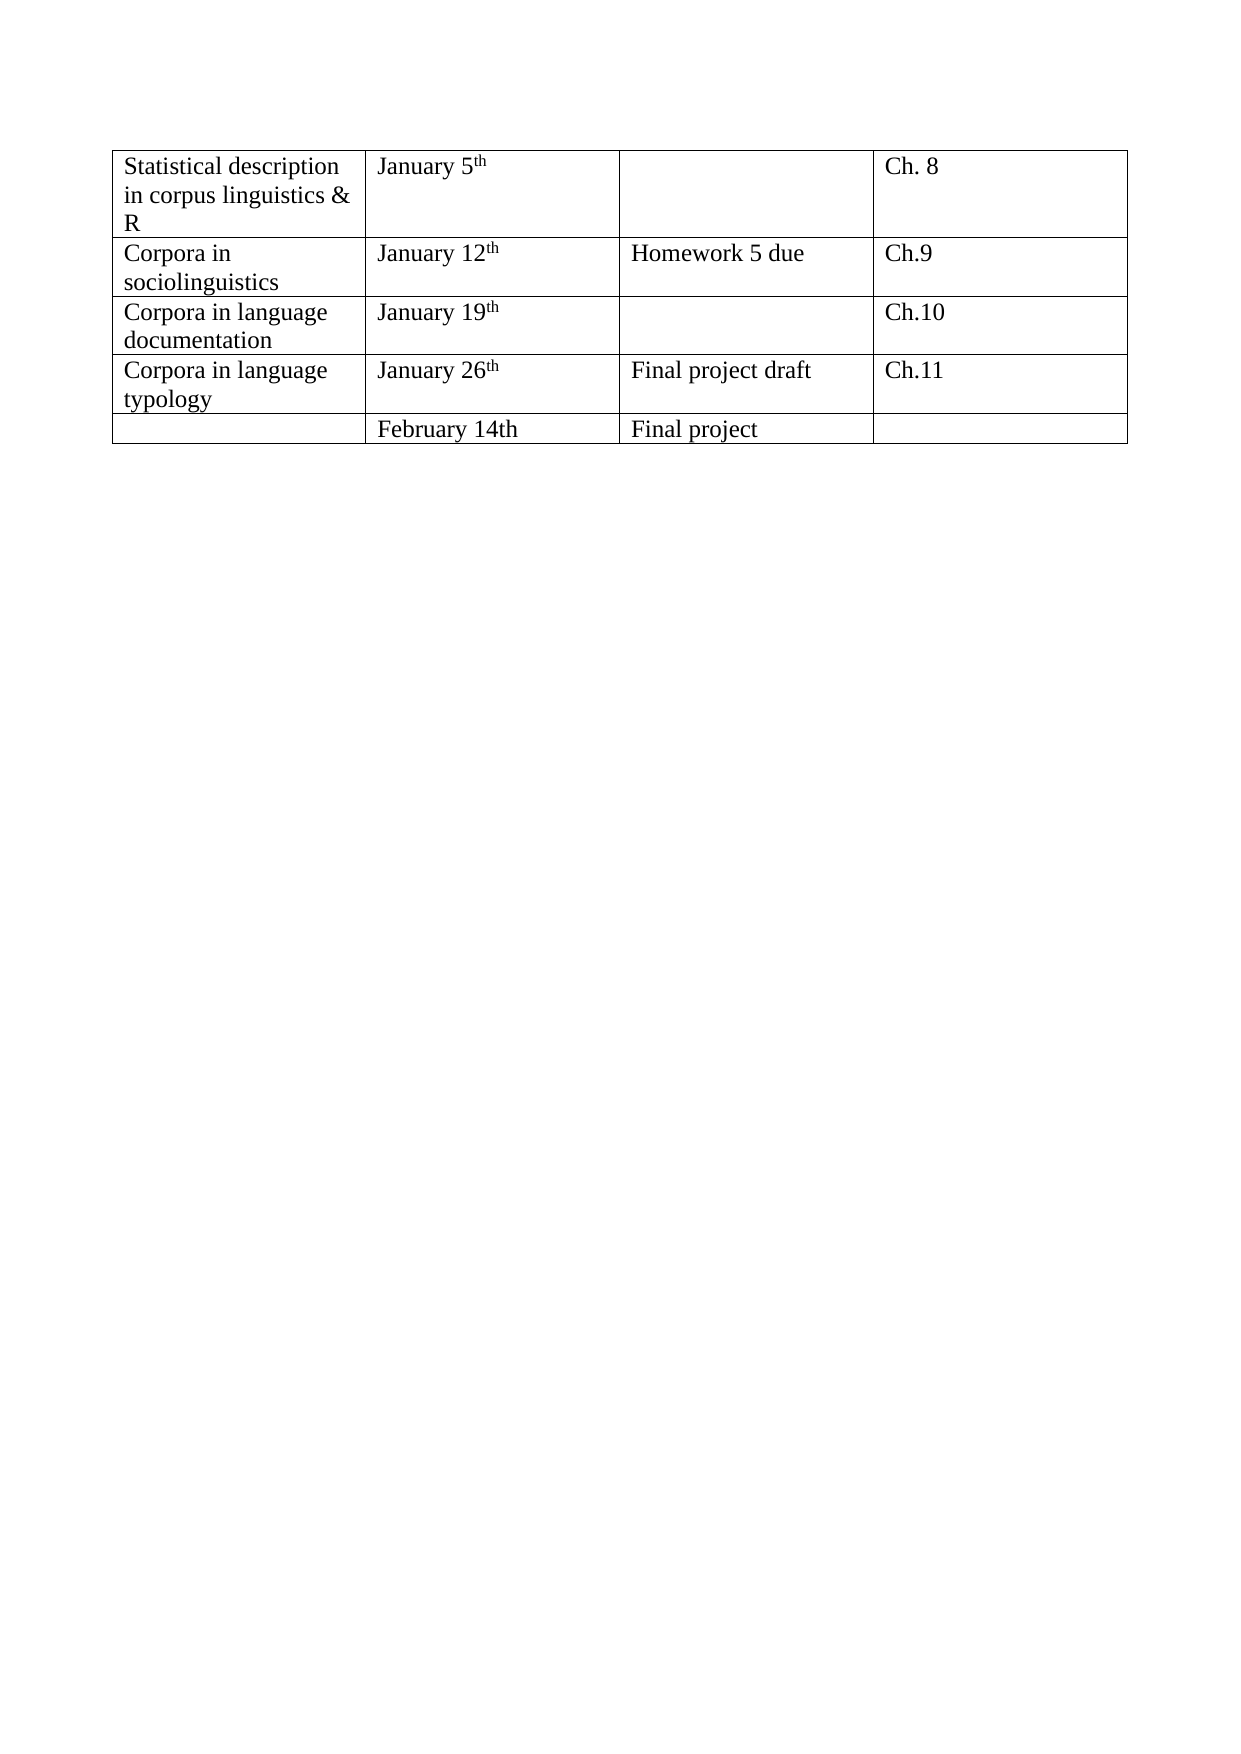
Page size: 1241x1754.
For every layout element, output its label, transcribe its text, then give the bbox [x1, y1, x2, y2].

table_cell Homework 5 due [620, 238, 873, 296]
table_cell January 26th [366, 355, 619, 413]
table_cell January 19th [366, 297, 619, 354]
table_cell Ch. 8 [874, 151, 1127, 237]
table_cell [620, 297, 873, 354]
table_cell Ch.11 [874, 355, 1127, 413]
table_cell [113, 414, 365, 443]
table_cell Ch.9 [874, 238, 1127, 296]
table_cell Corpora in language documentation [113, 297, 365, 354]
table_cell Corpora in sociolinguistics [113, 238, 365, 296]
table_cell Statistical description in corpus linguistics & R [113, 151, 365, 237]
table_cell January 12th [366, 238, 619, 296]
table_cell [874, 414, 1127, 443]
table_cell Ch.10 [874, 297, 1127, 354]
table_cell Final project [620, 414, 873, 443]
table_cell Corpora in language typology [113, 355, 365, 413]
table_cell Final project draft [620, 355, 873, 413]
table_cell February 14th [366, 414, 619, 443]
table_cell January 5th [366, 151, 619, 237]
table_cell [620, 151, 873, 237]
